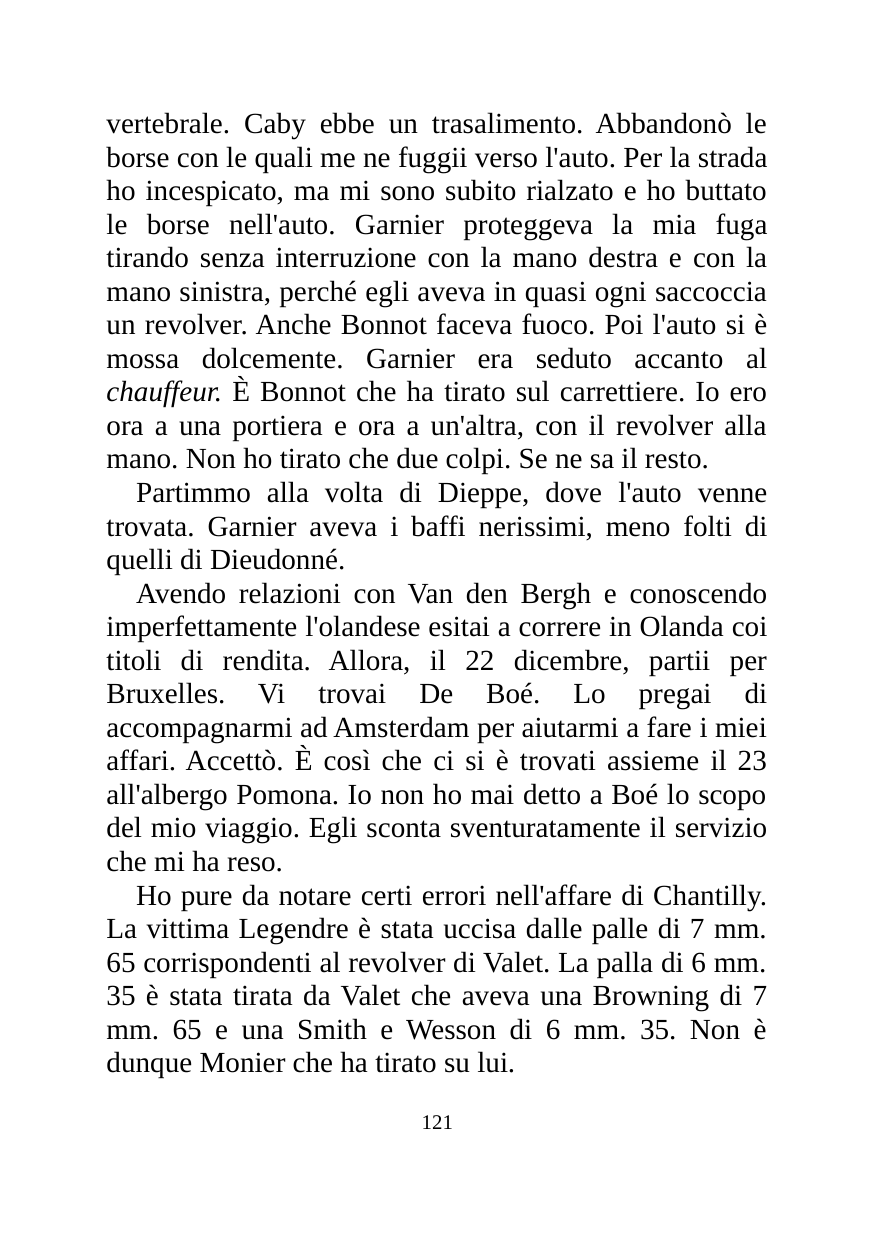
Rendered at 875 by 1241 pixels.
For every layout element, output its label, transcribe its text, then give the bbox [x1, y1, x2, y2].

text Partimmo alla volta di Dieppe, dove l'auto venne trovata. Garnier aveva i baffi nerissimi, meno folti di quelli di Dieudonné. [106, 475, 768, 576]
text Ho pure da notare certi errori nell'affare di Chantilly. La vittima Legendre è stata uccisa dalle palle di 7 mm. 65 corrispondenti al revolver di Valet. La palla di 6 mm. 35 è stata tirata da Valet che aveva una Browning di 7 mm. 65 e una Smith e Wesson di 6 mm. 35. Non è dunque Monier che ha tirato su lui. [106, 878, 768, 1079]
text vertebrale. Caby ebbe un trasalimento. Abbandonò le borse con le quali me ne fuggii verso l'auto. Per la strada ho incespicato, ma mi sono subito rialzato e ho buttato le borse nell'auto. Garnier proteggeva la mia fuga tirando senza interruzione con la mano destra e con la mano sinistra, perché egli aveva in quasi ogni saccoccia un revolver. Anche Bonnot faceva fuoco. Poi l'auto si è mossa dolcemente. Garnier era seduto accanto al chauffeur. È Bonnot che ha tirato sul carrettiere. Io ero ora a una portiera e ora a un'altra, con il revolver alla mano. Non ho tirato che due colpi. Se ne sa il resto. [106, 106, 768, 475]
text Avendo relazioni con Van den Bergh e conoscendo imperfettamente l'olandese esitai a correre in Olanda coi titoli di rendita. Allora, il 22 dicembre, partii per Bruxelles. Vi trovai De Boé. Lo pregai di accompagnarmi ad Amsterdam per aiutarmi a fare i miei affari. Accettò. È così che ci si è trovati assieme il 23 all'albergo Pomona. Io non ho mai detto a Boé lo scopo del mio viaggio. Egli sconta sventuratamente il servizio che mi ha reso. [106, 576, 768, 878]
